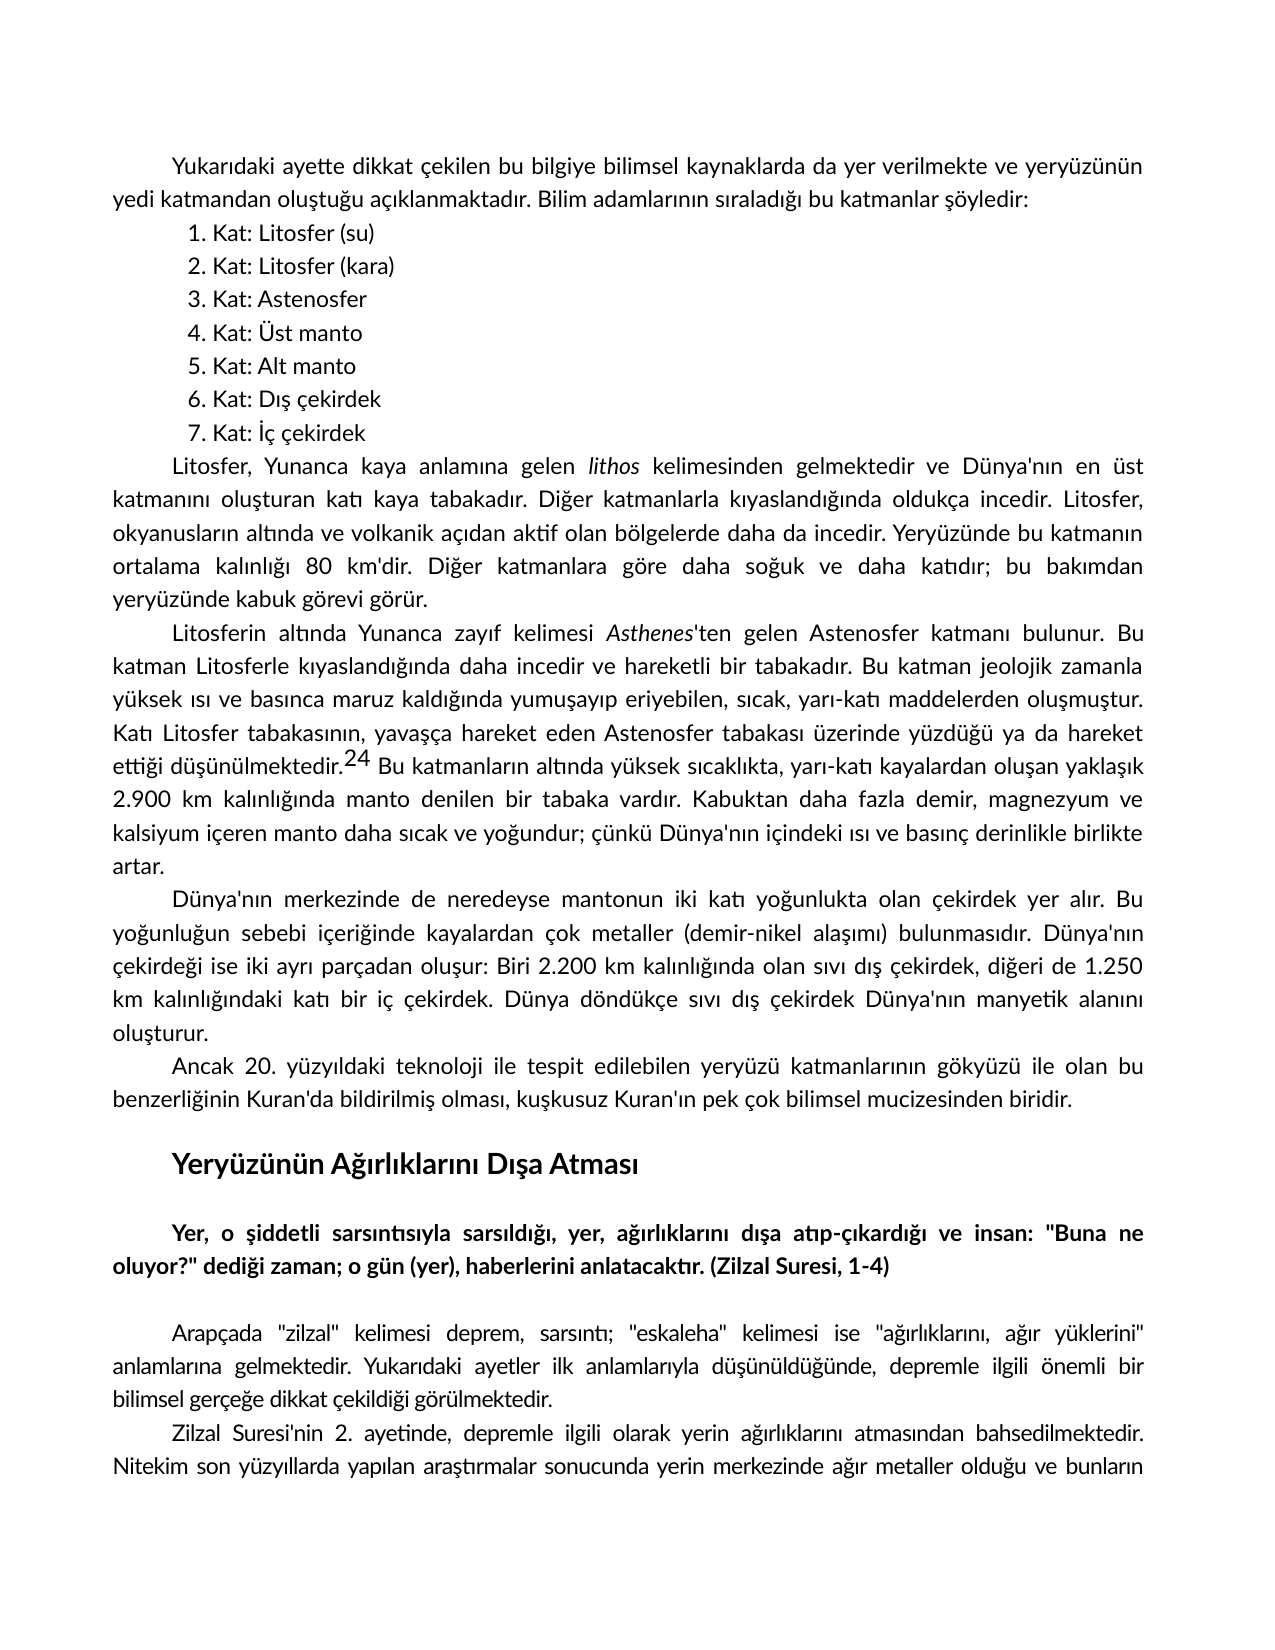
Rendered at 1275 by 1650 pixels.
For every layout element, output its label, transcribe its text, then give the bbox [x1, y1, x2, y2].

text Zilzal Suresi'nin 2. ayetinde, depremle ilgili olarak yerin ağırlıklarını atmasından bahsedilmektedir. Nitekim son yüzyıllarda yapılan araştırmalar sonucunda yerin merkezinde ağır metaller olduğu ve bunların [112, 1414, 1145, 1481]
text Ancak 20. yüzyıldaki teknoloji ile tespit edilebilen yeryüzü katmanlarının gökyüzü ile olan bu benzerliğinin Kuran'da bildirilmiş olması, kuşkusuz Kuran'ın pek çok bilimsel mucizesinden biridir. [112, 1048, 1145, 1114]
text 2. Kat: Litosfer (kara) [112, 248, 1145, 281]
text Litosfer, Yunanca kaya anlamına gelen lithos kelimesinden gelmektedir ve Dünya'nın en üst katmanını oluşturan katı kaya tabakadır. Diğer katmanlarla kıyaslandığında oldukça incedir. Litosfer, okyanusların altında ve volkanik açıdan aktif olan bölgelerde daha da incedir. Yeryüzünde bu katmanın ortalama kalınlığı 80 km'dir. Diğer katmanlara göre daha soğuk ve daha katıdır; bu bakımdan yeryüzünde kabuk görevi görür. [112, 448, 1145, 614]
text 4. Kat: Üst manto [112, 314, 1145, 348]
text 5. Kat: Alt manto [112, 348, 1145, 381]
text Arapçada "zilzal" kelimesi deprem, sarsıntı; "eskaleha" kelimesi ise "ağırlıklarını, ağır yüklerini" anlamlarına gelmektedir. Yukarıdaki ayetler ilk anlamlarıyla düşünüldüğünde, depremle ilgili önemli bir bilimsel gerçeğe dikkat çekildiği görülmektedir. [112, 1314, 1145, 1414]
text 1. Kat: Litosfer (su) [112, 214, 1145, 248]
text Yukarıdaki ayette dikkat çekilen bu bilgiye bilimsel kaynaklarda da yer verilmekte ve yeryüzünün yedi katmandan oluştuğu açıklanmaktadır. Bilim adamlarının sıraladığı bu katmanlar şöyledir: [112, 148, 1145, 214]
text Yeryüzünün Ağırlıklarını Dışa Atması [112, 1148, 1145, 1181]
text 7. Kat: İç çekirdek [112, 414, 1145, 448]
text Litosferin altında Yunanca zayıf kelimesi Asthenes'ten gelen Astenosfer katmanı bulunur. Bu katman Litosferle kıyaslandığında daha incedir ve hareketli bir tabakadır. Bu katman jeolojik zamanla yüksek ısı ve basınca maruz kaldığında yumuşayıp eriyebilen, sıcak, yarı-katı maddelerden oluşmuştur. Katı Litosfer tabakasının, yavaşça hareket eden Astenosfer tabakası üzerinde yüzdüğü ya da hareket ettiği düşünülmektedir.24 Bu katmanların altında yüksek sıcaklıkta, yarı-katı kayalardan oluşan yaklaşık 2.900 km kalınlığında manto denilen bir tabaka vardır. Kabuktan daha fazla demir, magnezyum ve kalsiyum içeren manto daha sıcak ve yoğundur; çünkü Dünya'nın içindeki ısı ve basınç derinlikle birlikte artar. [112, 614, 1145, 881]
text Dünya'nın merkezinde de neredeyse mantonun iki katı yoğunlukta olan çekirdek yer alır. Bu yoğunluğun sebebi içeriğinde kayalardan çok metaller (demir-nikel alaşımı) bulunmasıdır. Dünya'nın çekirdeği ise iki ayrı parçadan oluşur: Biri 2.200 km kalınlığında olan sıvı dış çekirdek, diğeri de 1.250 km kalınlığındaki katı bir iç çekirdek. Dünya döndükçe sıvı dış çekirdek Dünya'nın manyetik alanını oluşturur. [112, 881, 1145, 1048]
text 3. Kat: Astenosfer [112, 281, 1145, 314]
text Yer, o şiddetli sarsıntısıyla sarsıldığı, yer, ağırlıklarını dışa atıp-çıkardığı ve insan: "Buna ne oluyor?" dediği zaman; o gün (yer), haberlerini anlatacaktır. (Zilzal Suresi, 1-4) [112, 1214, 1145, 1281]
text 6. Kat: Dış çekirdek [112, 381, 1145, 414]
